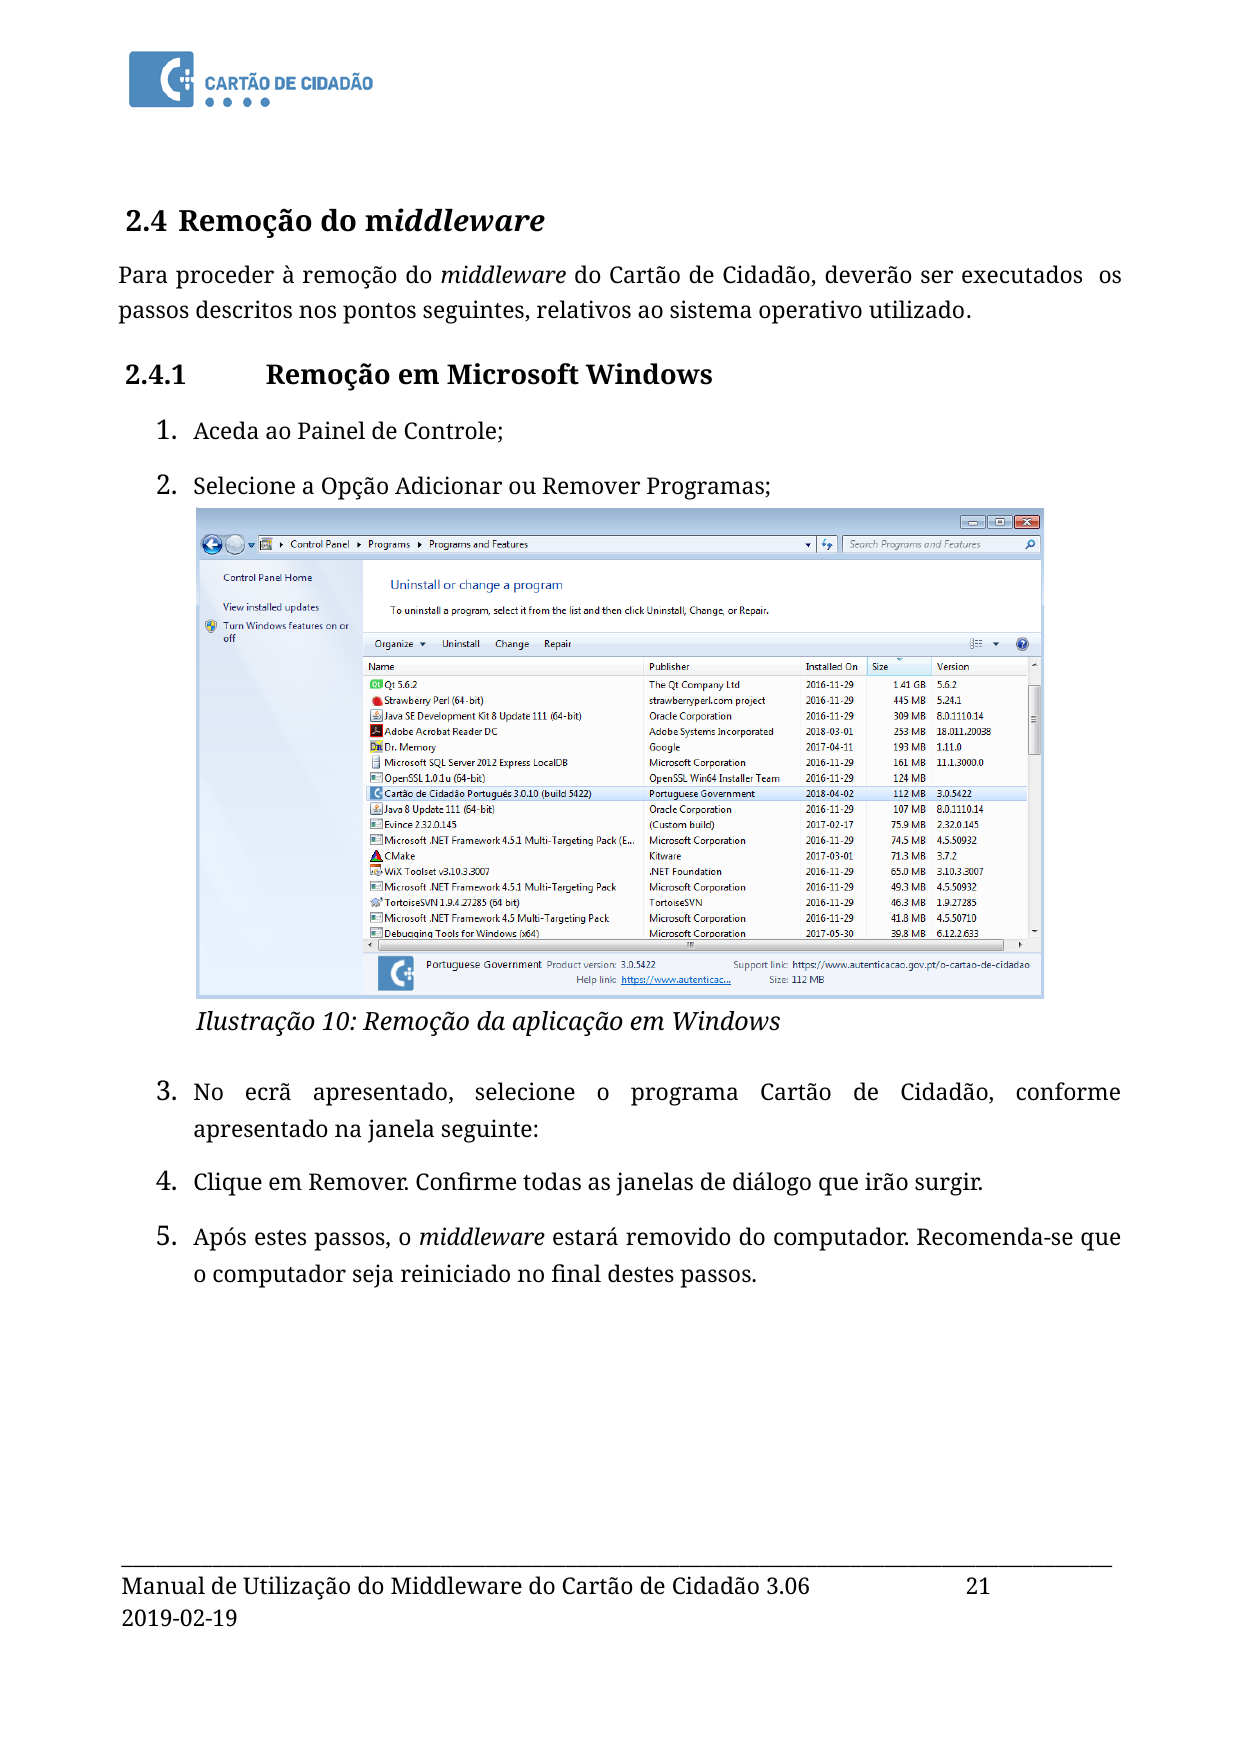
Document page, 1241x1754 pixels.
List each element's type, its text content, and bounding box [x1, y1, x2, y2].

list Aceda ao Painel de Controle; [156, 410, 1122, 447]
picture [127, 45, 420, 115]
list No ecrã apresentado, selecione o programa Cartão de Cidadão, conforme apresentado na janela seguinte: [156, 999, 1122, 1144]
list Clique em Remover. Confirme todas as janelas de diálogo que irão surgir. [156, 1161, 1122, 1198]
subtitle Remoção do middleware [118, 200, 1122, 240]
text Para proceder à remoção do middleware do Cartão de Cidadão, deverão ser executados os passos descritos nos pontos seguintes, relativos ao sistema operativo utilizado. [118, 258, 1122, 326]
list Ilustração 10: Remoção da aplicação em Windows [196, 999, 1044, 1037]
subtitle Remoção em Microsoft Windows [118, 355, 1122, 392]
list Selecione a Opção Adicionar ou Remover Programas; [156, 465, 1122, 502]
picture [196, 507, 1045, 999]
list Após estes passos, o middleware estará removido do computador. Recomenda-se que o computador seja reiniciado no final destes passos. [156, 1216, 1122, 1289]
